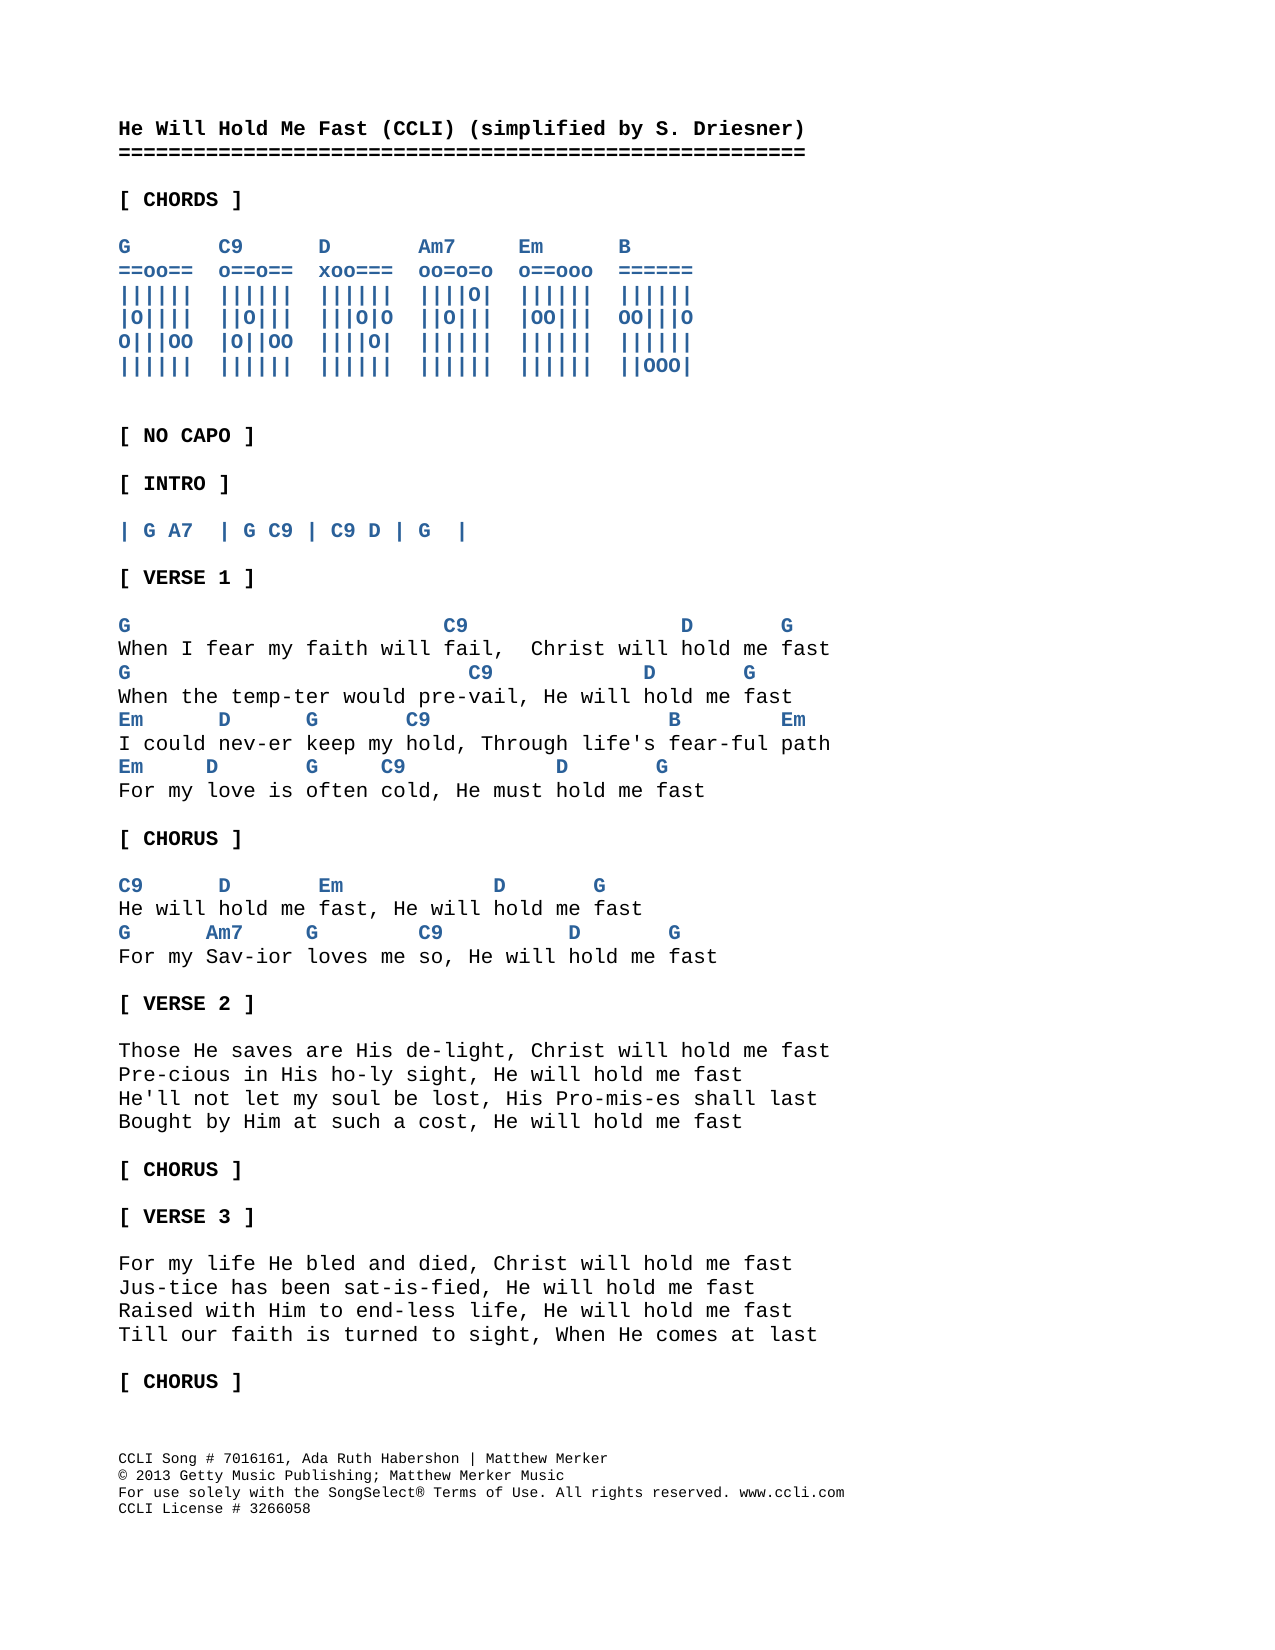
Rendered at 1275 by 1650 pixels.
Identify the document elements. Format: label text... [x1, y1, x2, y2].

text |||||| |||||| |||||| ||||O| |||||| |||||| [118, 284, 1157, 307]
text When the temp-ter would pre-vail, He will hold me fast [118, 686, 1157, 709]
text For my love is often cold, He must hold me fast [118, 780, 1157, 804]
text He will hold me fast, He will hold me fast [118, 898, 1157, 922]
text [ INTRO ] [118, 473, 1157, 496]
text G Am7 G C9 D G [118, 922, 1157, 946]
text Em D G C9 D G [118, 757, 1157, 780]
text |O|||| ||O||| |||O|O ||O||| |OO||| OO|||O [118, 307, 1157, 331]
text For my life He bled and died, Christ will hold me fast [118, 1253, 1157, 1277]
text He'll not let my soul be lost, His Pro-mis-es shall last [118, 1088, 1157, 1111]
text ======================================================= [118, 142, 1157, 165]
text [ VERSE 3 ] [118, 1206, 1157, 1229]
text For my Sav-ior loves me so, He will hold me fast [118, 946, 1157, 969]
text G C9 D Am7 Em B [118, 236, 1157, 260]
text CCLI Song # 7016161, Ada Ruth Habershon | Matthew Merker [118, 1452, 1157, 1468]
text | G A7 | G C9 | C9 D | G | [118, 520, 1157, 544]
text Those He saves are His de-light, Christ will hold me fast [118, 1040, 1157, 1064]
text When I fear my faith will fail, Christ will hold me fast [118, 638, 1157, 662]
text CCLI License # 3266058 [118, 1501, 1157, 1518]
text ==oo== o==o== xoo=== oo=o=o o==ooo ====== [118, 260, 1157, 284]
text He Will Hold Me Fast (CCLI) (simplified by S. Driesner) [118, 118, 1157, 142]
text Raised with Him to end-less life, He will hold me fast [118, 1300, 1157, 1324]
text G C9 D G [118, 615, 1157, 638]
text C9 D Em D G [118, 875, 1157, 898]
text Jus-tice has been sat-is-fied, He will hold me fast [118, 1277, 1157, 1300]
text Bought by Him at such a cost, He will hold me fast [118, 1111, 1157, 1135]
text [ CHORDS ] [118, 189, 1157, 213]
text [ CHORUS ] [118, 827, 1157, 851]
text [ CHORUS ] [118, 1158, 1157, 1182]
text © 2013 Getty Music Publishing; Matthew Merker Music [118, 1468, 1157, 1485]
text I could nev-er keep my hold, Through life's fear-ful path [118, 733, 1157, 757]
text G C9 D G [118, 662, 1157, 686]
text [ NO CAPO ] [118, 426, 1157, 449]
text Em D G C9 B Em [118, 709, 1157, 733]
text O|||OO |O||OO ||||O| |||||| |||||| |||||| [118, 331, 1157, 354]
text [ VERSE 1 ] [118, 567, 1157, 591]
text Till our faith is turned to sight, When He comes at last [118, 1324, 1157, 1348]
text |||||| |||||| |||||| |||||| |||||| ||OOO| [118, 354, 1157, 378]
text For use solely with the SongSelect® Terms of Use. All rights reserved. www.ccli.com [118, 1485, 1157, 1501]
text [ VERSE 2 ] [118, 993, 1157, 1017]
text [ CHORUS ] [118, 1371, 1157, 1395]
text Pre-cious in His ho-ly sight, He will hold me fast [118, 1064, 1157, 1088]
